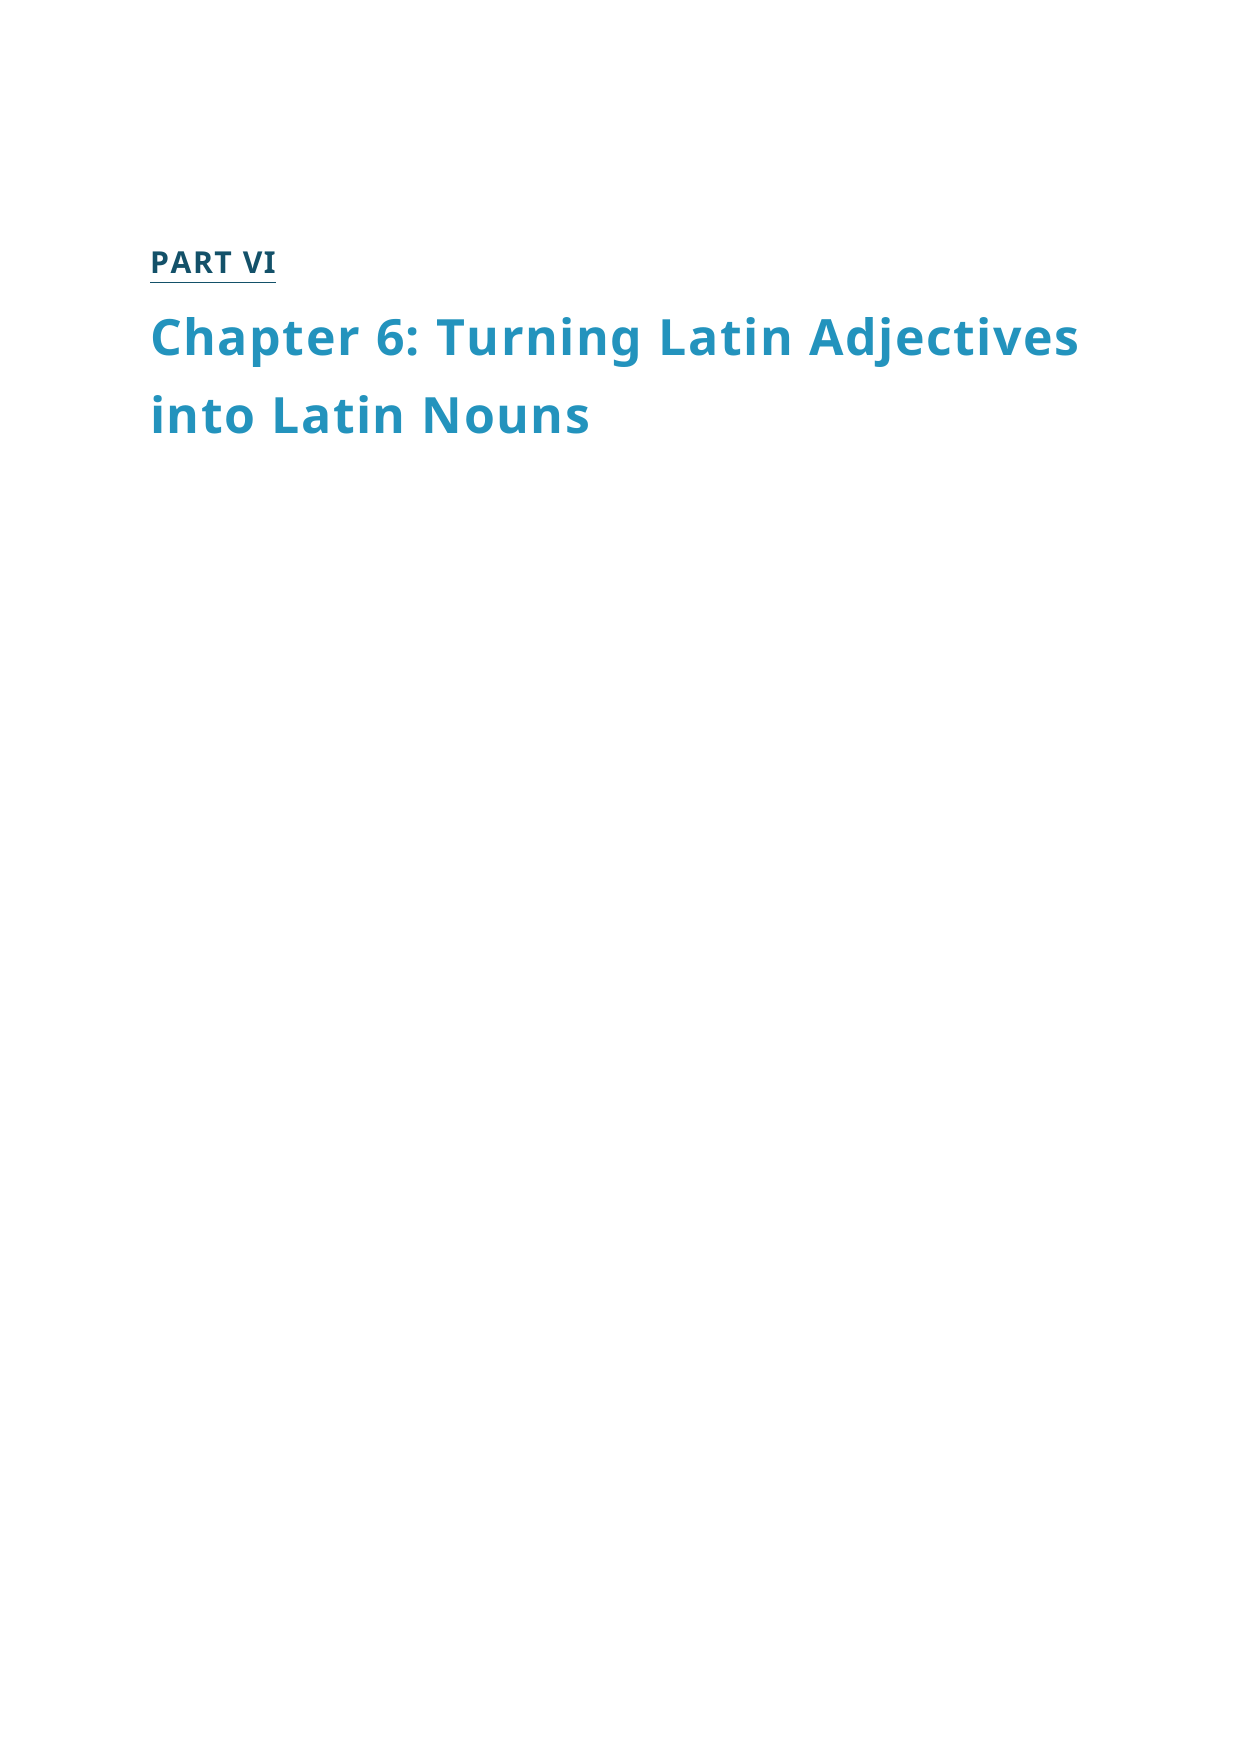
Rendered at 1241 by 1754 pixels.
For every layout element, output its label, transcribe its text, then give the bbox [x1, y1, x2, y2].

subtitle PART VI [150, 241, 1090, 283]
subtitle Chapter 6: Turning Latin Adjectives into Latin Nouns [150, 302, 1090, 448]
